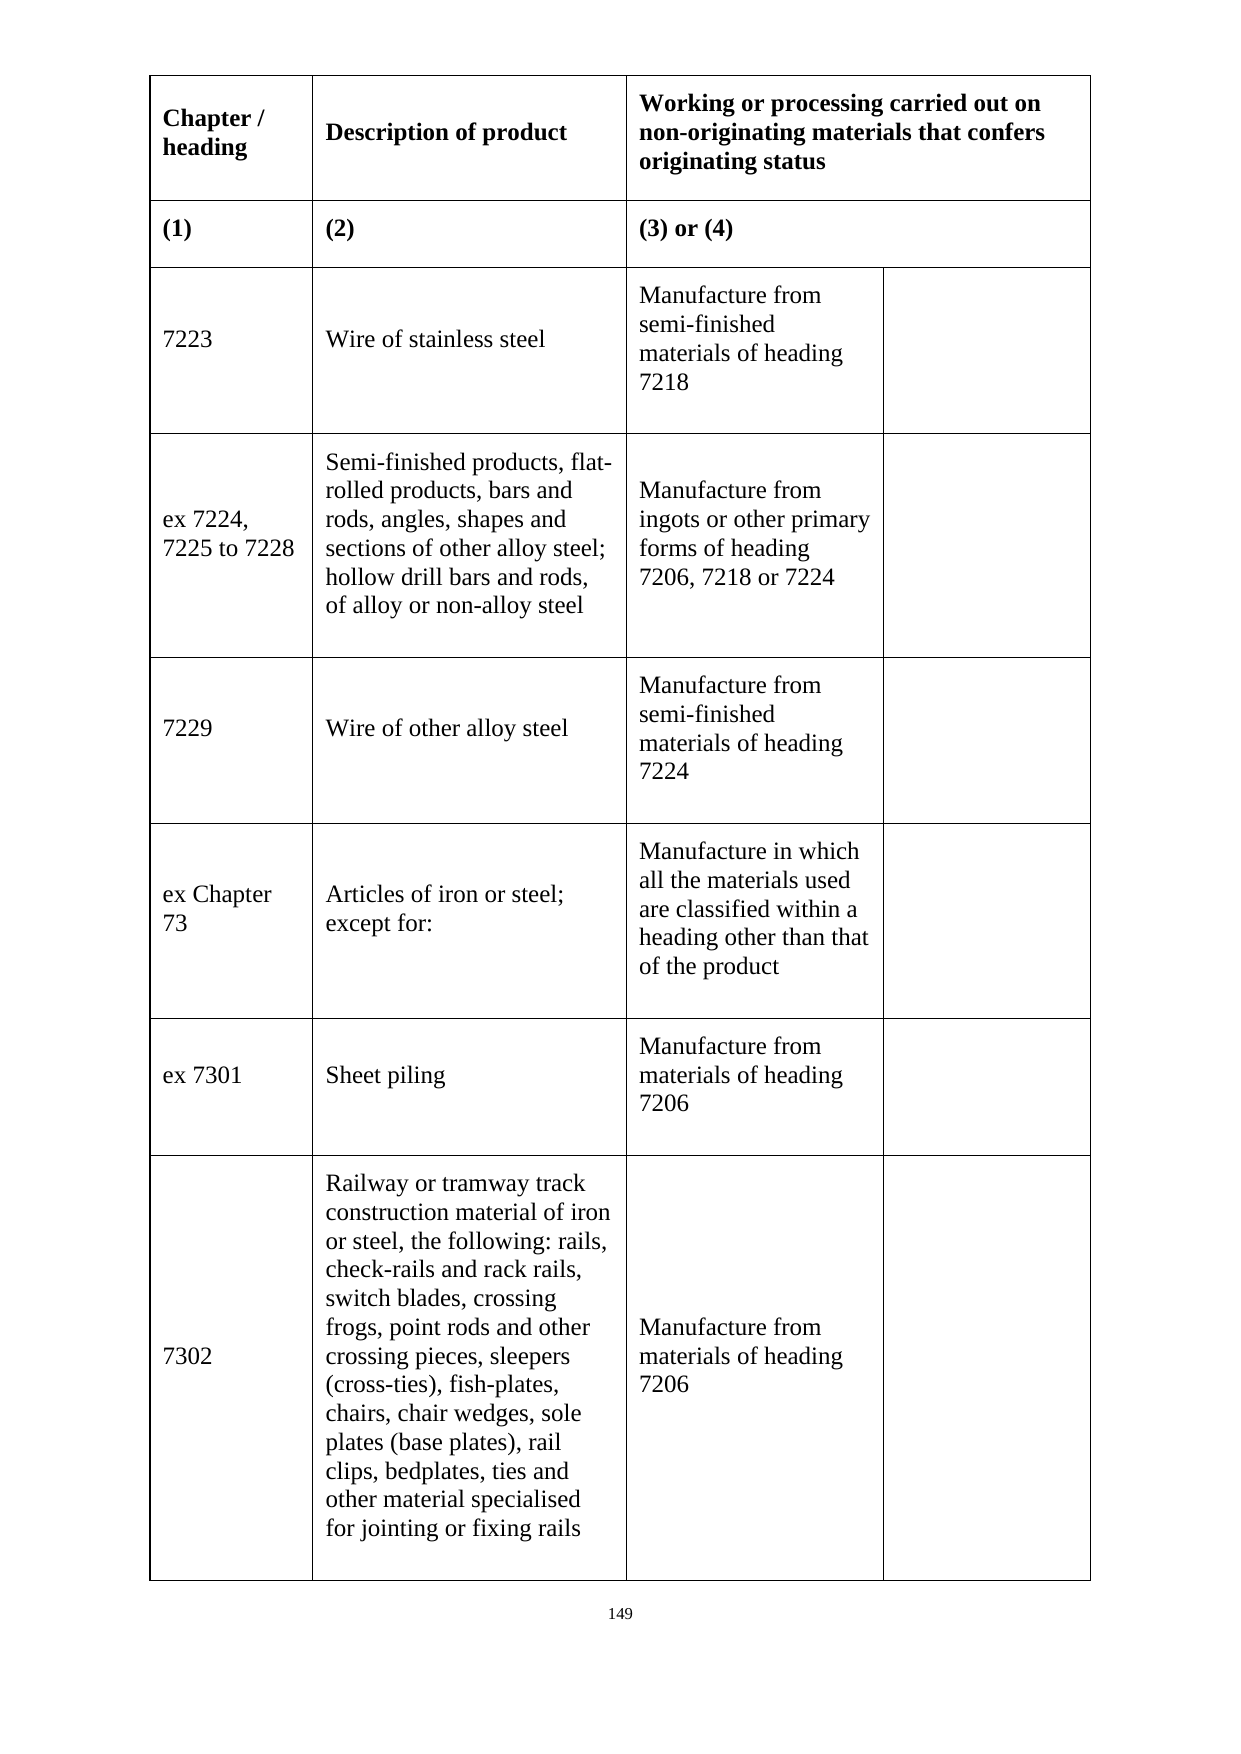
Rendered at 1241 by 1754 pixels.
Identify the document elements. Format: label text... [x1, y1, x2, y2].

table_header Working or processing carried out on non‐originating materials that confers originating status [627, 76, 1090, 200]
table_cell (1) [151, 201, 312, 267]
table_cell [884, 1156, 1090, 1579]
table_cell Manufacture from semi‐finished materials of heading 7218 [627, 268, 883, 433]
table_cell Semi‐finished products, flat‐rolled products, bars and rods, angles, shapes and sections of other alloy steel; hollow drill bars and rods, of alloy or non‐alloy steel [313, 434, 626, 657]
table_cell [884, 434, 1090, 657]
table_header Description of product [313, 76, 626, 200]
table_cell Manufacture from materials of heading 7206 [627, 1156, 883, 1579]
table_cell [884, 824, 1090, 1017]
table_cell 7223 [151, 268, 312, 433]
table_cell Wire of other alloy steel [313, 658, 626, 823]
table_cell ex Chapter 73 [151, 824, 312, 1017]
table_header Chapter / heading [151, 76, 312, 200]
table_cell [884, 658, 1090, 823]
table_cell Articles of iron or steel; except for: [313, 824, 626, 1017]
table_cell Railway or tramway track construction material of iron or steel, the following: rails, check‐rails and rack rails, switch blades, crossing frogs, point rods and other crossing pieces, sleepers (cross‐ties), fish‐plates, chairs, chair wedges, sole plates (base plates), rail clips, bedplates, ties and other material specialised for jointing or fixing rails [313, 1156, 626, 1579]
table_cell ex 7224, 7225 to 7228 [151, 434, 312, 657]
table_cell Manufacture from ingots or other primary forms of heading 7206, 7218 or 7224 [627, 434, 883, 657]
table_cell 7302 [151, 1156, 312, 1579]
table_cell (2) [313, 201, 626, 267]
table_cell ex 7301 [151, 1019, 312, 1155]
table_cell Manufacture from semi‐finished materials of heading 7224 [627, 658, 883, 823]
table_cell Sheet piling [313, 1019, 626, 1155]
table_cell Manufacture in which all the materials used are classified within a heading other than that of the product [627, 824, 883, 1017]
table_cell Wire of stainless steel [313, 268, 626, 433]
table_cell [884, 268, 1090, 433]
table_cell [884, 1019, 1090, 1155]
table_cell 7229 [151, 658, 312, 823]
table_cell Manufacture from materials of heading 7206 [627, 1019, 883, 1155]
table_cell (3) or (4) [627, 201, 1090, 267]
